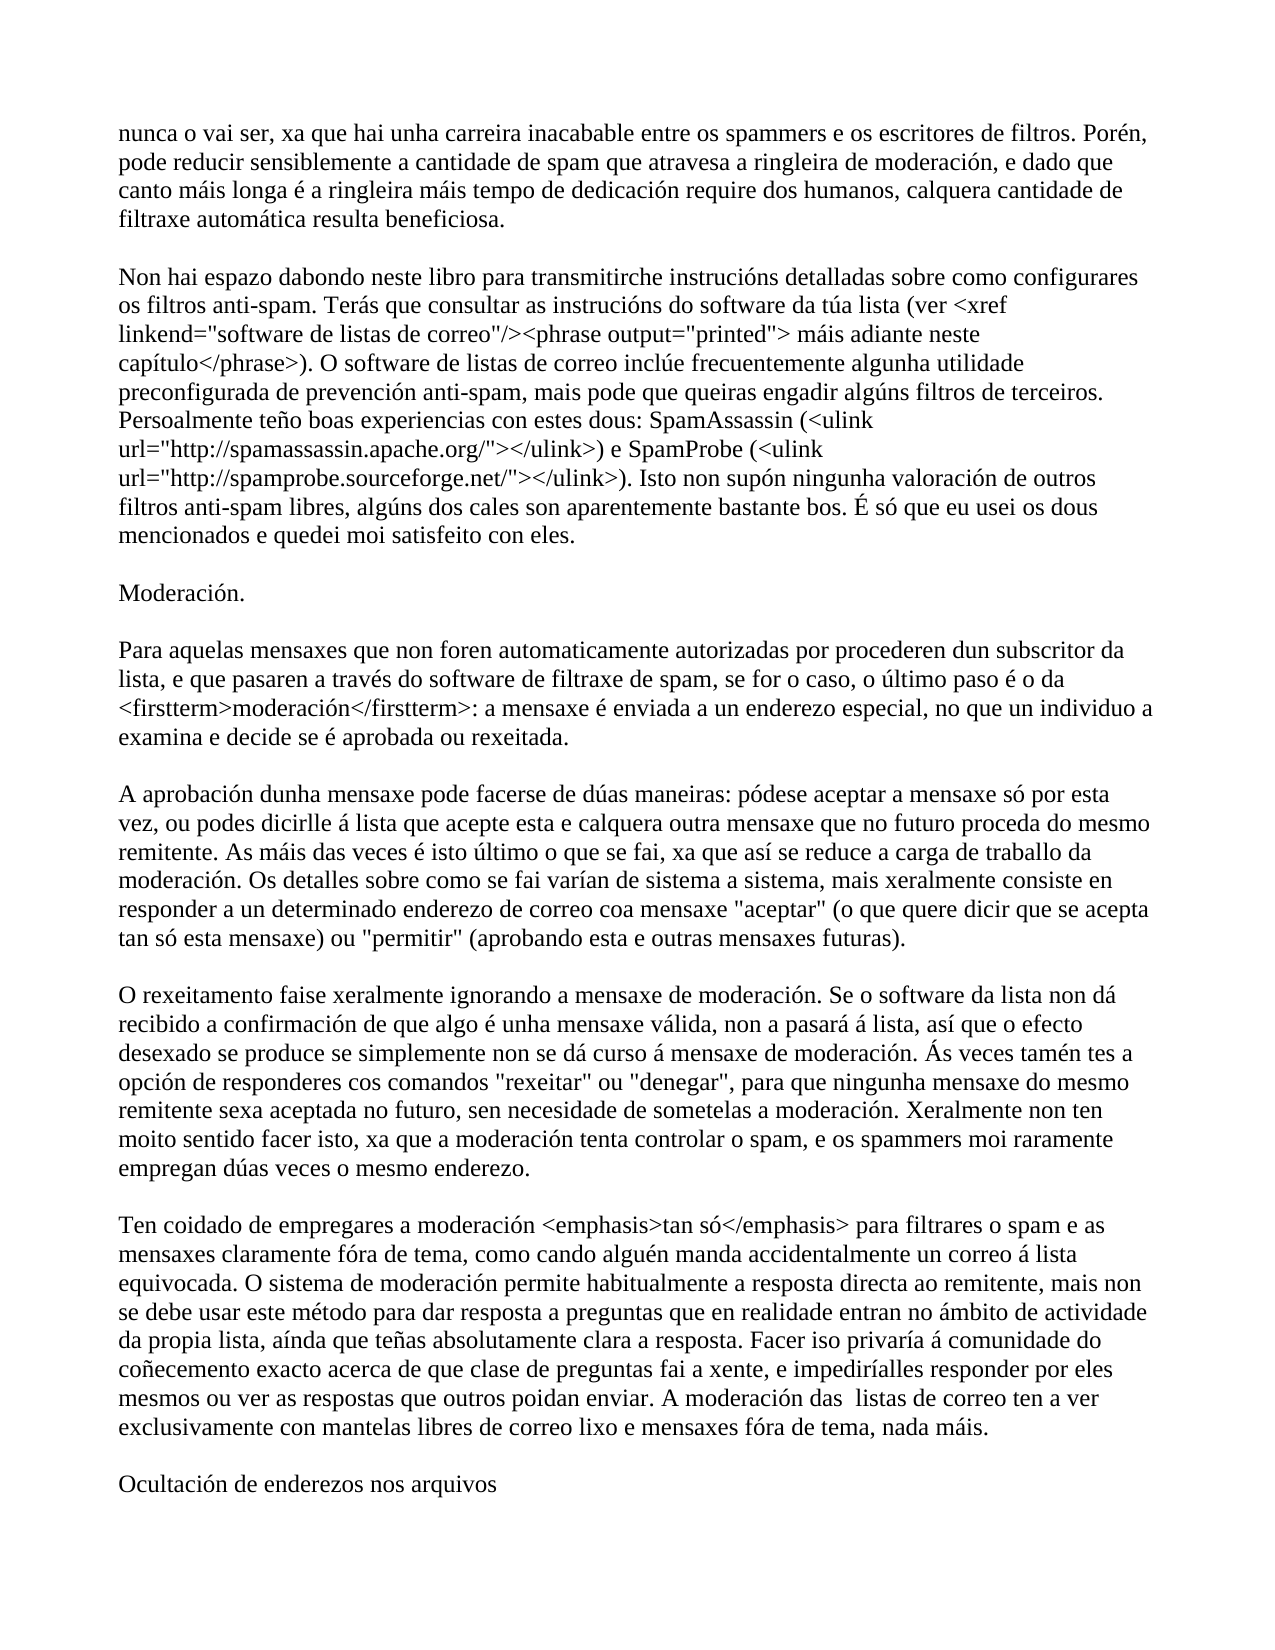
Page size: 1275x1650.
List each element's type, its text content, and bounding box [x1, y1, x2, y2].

text O rexeitamento faise xeralmente ignorando a mensaxe de moderación. Se o software da lista non dá recibido a confirmación de que algo é unha mensaxe válida, non a pasará á lista, así que o efecto desexado se produce se simplemente non se dá curso á mensaxe de moderación. Ás veces tamén tes a opción de responderes cos comandos "rexeitar" ou "denegar", para que ningunha mensaxe do mesmo remitente sexa aceptada no futuro, sen necesidade de sometelas a moderación. Xeralmente non ten moito sentido facer isto, xa que a moderación tenta controlar o spam, e os spammers moi raramente empregan dúas veces o mesmo enderezo. [118, 981, 1157, 1182]
text Ocultación de enderezos nos arquivos [118, 1469, 1157, 1498]
text nunca o vai ser, xa que hai unha carreira inacabable entre os spammers e os escritores de filtros. Porén, pode reducir sensiblemente a cantidade de spam que atravesa a ringleira de moderación, e dado que canto máis longa é a ringleira máis tempo de dedicación require dos humanos, calquera cantidade de filtraxe automática resulta beneficiosa. [118, 118, 1157, 233]
text Para aquelas mensaxes que non foren automaticamente autorizadas por procederen dun subscritor da lista, e que pasaren a través do software de filtraxe de spam, se for o caso, o último paso é o da <firstterm>moderación</firstterm>: a mensaxe é enviada a un enderezo especial, no que un individuo a examina e decide se é aprobada ou rexeitada. [118, 636, 1157, 751]
text Non hai espazo dabondo neste libro para transmitirche instrucións detalladas sobre como configurares os filtros anti-spam. Terás que consultar as instrucións do software da túa lista (ver <xref linkend="software de listas de correo"/><phrase output="printed"> máis adiante neste capítulo</phrase>). O software de listas de correo inclúe frecuentemente algunha utilidade preconfigurada de prevención anti-spam, mais pode que queiras engadir algúns filtros de terceiros. Persoalmente teño boas experiencias con estes dous: SpamAssassin (<ulink url="http://spamassassin.apache.org/"></ulink>) e SpamProbe (<ulink url="http://spamprobe.sourceforge.net/"></ulink>). Isto non supón ningunha valoración de outros filtros anti-spam libres, algúns dos cales son aparentemente bastante bos. É só que eu usei os dous mencionados e quedei moi satisfeito con eles. [118, 262, 1157, 549]
text Ten coidado de empregares a moderación <emphasis>tan só</emphasis> para filtrares o spam e as mensaxes claramente fóra de tema, como cando alguén manda accidentalmente un correo á lista equivocada. O sistema de moderación permite habitualmente a resposta directa ao remitente, mais non se debe usar este método para dar resposta a preguntas que en realidade entran no ámbito de actividade da propia lista, aínda que teñas absolutamente clara a resposta. Facer iso privaría á comunidade do coñecemento exacto acerca de que clase de preguntas fai a xente, e impediríalles responder por eles mesmos ou ver as respostas que outros poidan enviar. A moderación das listas de correo ten a ver exclusivamente con mantelas libres de correo lixo e mensaxes fóra de tema, nada máis. [118, 1211, 1157, 1441]
text Moderación. [118, 578, 1157, 607]
text A aprobación dunha mensaxe pode facerse de dúas maneiras: pódese aceptar a mensaxe só por esta vez, ou podes dicirlle á lista que acepte esta e calquera outra mensaxe que no futuro proceda do mesmo remitente. As máis das veces é isto último o que se fai, xa que así se reduce a carga de traballo da moderación. Os detalles sobre como se fai varían de sistema a sistema, mais xeralmente consiste en responder a un determinado enderezo de correo coa mensaxe "aceptar" (o que quere dicir que se acepta tan só esta mensaxe) ou "permitir" (aprobando esta e outras mensaxes futuras). [118, 779, 1157, 952]
